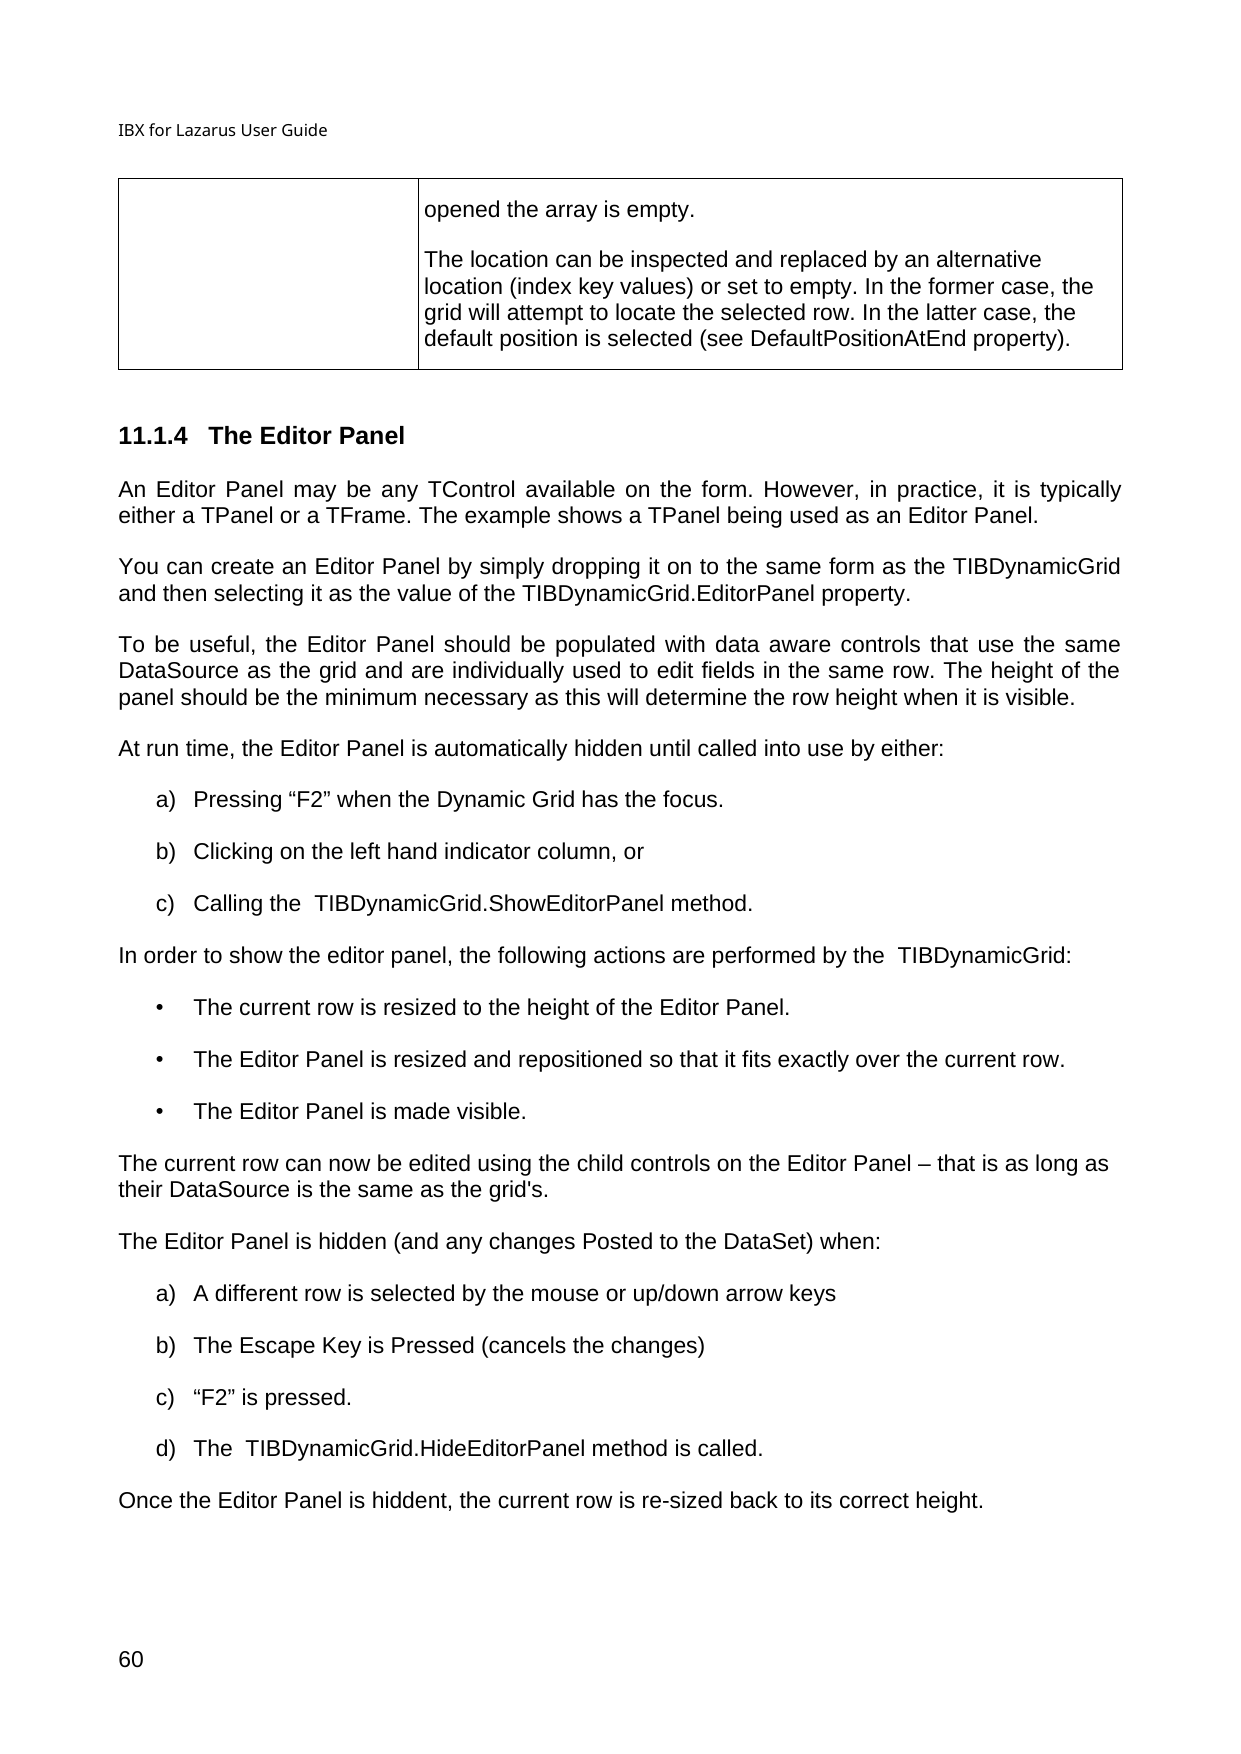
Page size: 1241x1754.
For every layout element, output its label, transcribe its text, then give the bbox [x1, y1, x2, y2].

list Calling the TIBDynamicGrid.ShowEditorPanel method. [156, 890, 1122, 917]
subtitle The Editor Panel [118, 421, 1122, 450]
text An Editor Panel may be any TControl available on the form. However, in practice, it is typically either a TPanel or a TFrame. The example shows a TPanel being used as an Editor Panel. [118, 476, 1122, 528]
text The Editor Panel is hidden (and any changes Posted to the DataSet) when: [118, 1228, 1122, 1254]
list “F2” is pressed. [156, 1383, 1122, 1410]
list The Editor Panel is made visible. [156, 1098, 1122, 1124]
list A different row is selected by the mouse or up/down arrow keys [156, 1280, 1122, 1306]
list Pressing “F2” when the Dynamic Grid has the focus. [156, 786, 1122, 813]
list The Escape Key is Pressed (cancels the changes) [156, 1332, 1122, 1358]
text The current row can now be edited using the child controls on the Editor Panel – that is as long as their DataSource is the same as the grid's. [118, 1149, 1122, 1202]
list Clicking on the left hand indicator column, or [156, 838, 1122, 865]
list The current row is resized to the height of the Editor Panel. [156, 994, 1122, 1020]
text To be useful, the Editor Panel should be populated with data aware controls that use the same DataSource as the grid and are individually used to edit fields in the same row. The height of the panel should be the minimum necessary as this will determine the row height when it is visible. [118, 631, 1122, 710]
list The TIBDynamicGrid.HideEditorPanel method is called. [156, 1435, 1122, 1462]
text Once the Editor Panel is hiddent, the current row is re-sized back to its correct height. [118, 1487, 1122, 1513]
text At run time, the Editor Panel is automatically hidden until called into use by either: [118, 735, 1122, 761]
list The Editor Panel is resized and repositioned so that it fits exactly over the current row. [156, 1046, 1122, 1072]
table_cell [119, 179, 418, 369]
table_cell opened the array is empty. The location can be inspected and replaced by an alternative location (index key values) or set to empty. In the former case, the grid will attempt to locate the selected row. In the latter case, the default position is selected (see DefaultPositionAtEnd property). [419, 179, 1122, 369]
text You can create an Editor Panel by simply dropping it on to the same form as the TIBDynamicGrid and then selecting it as the value of the TIBDynamicGrid.EditorPanel property. [118, 553, 1122, 606]
text In order to show the editor panel, the following actions are performed by the TIBDynamicGrid: [118, 942, 1122, 968]
